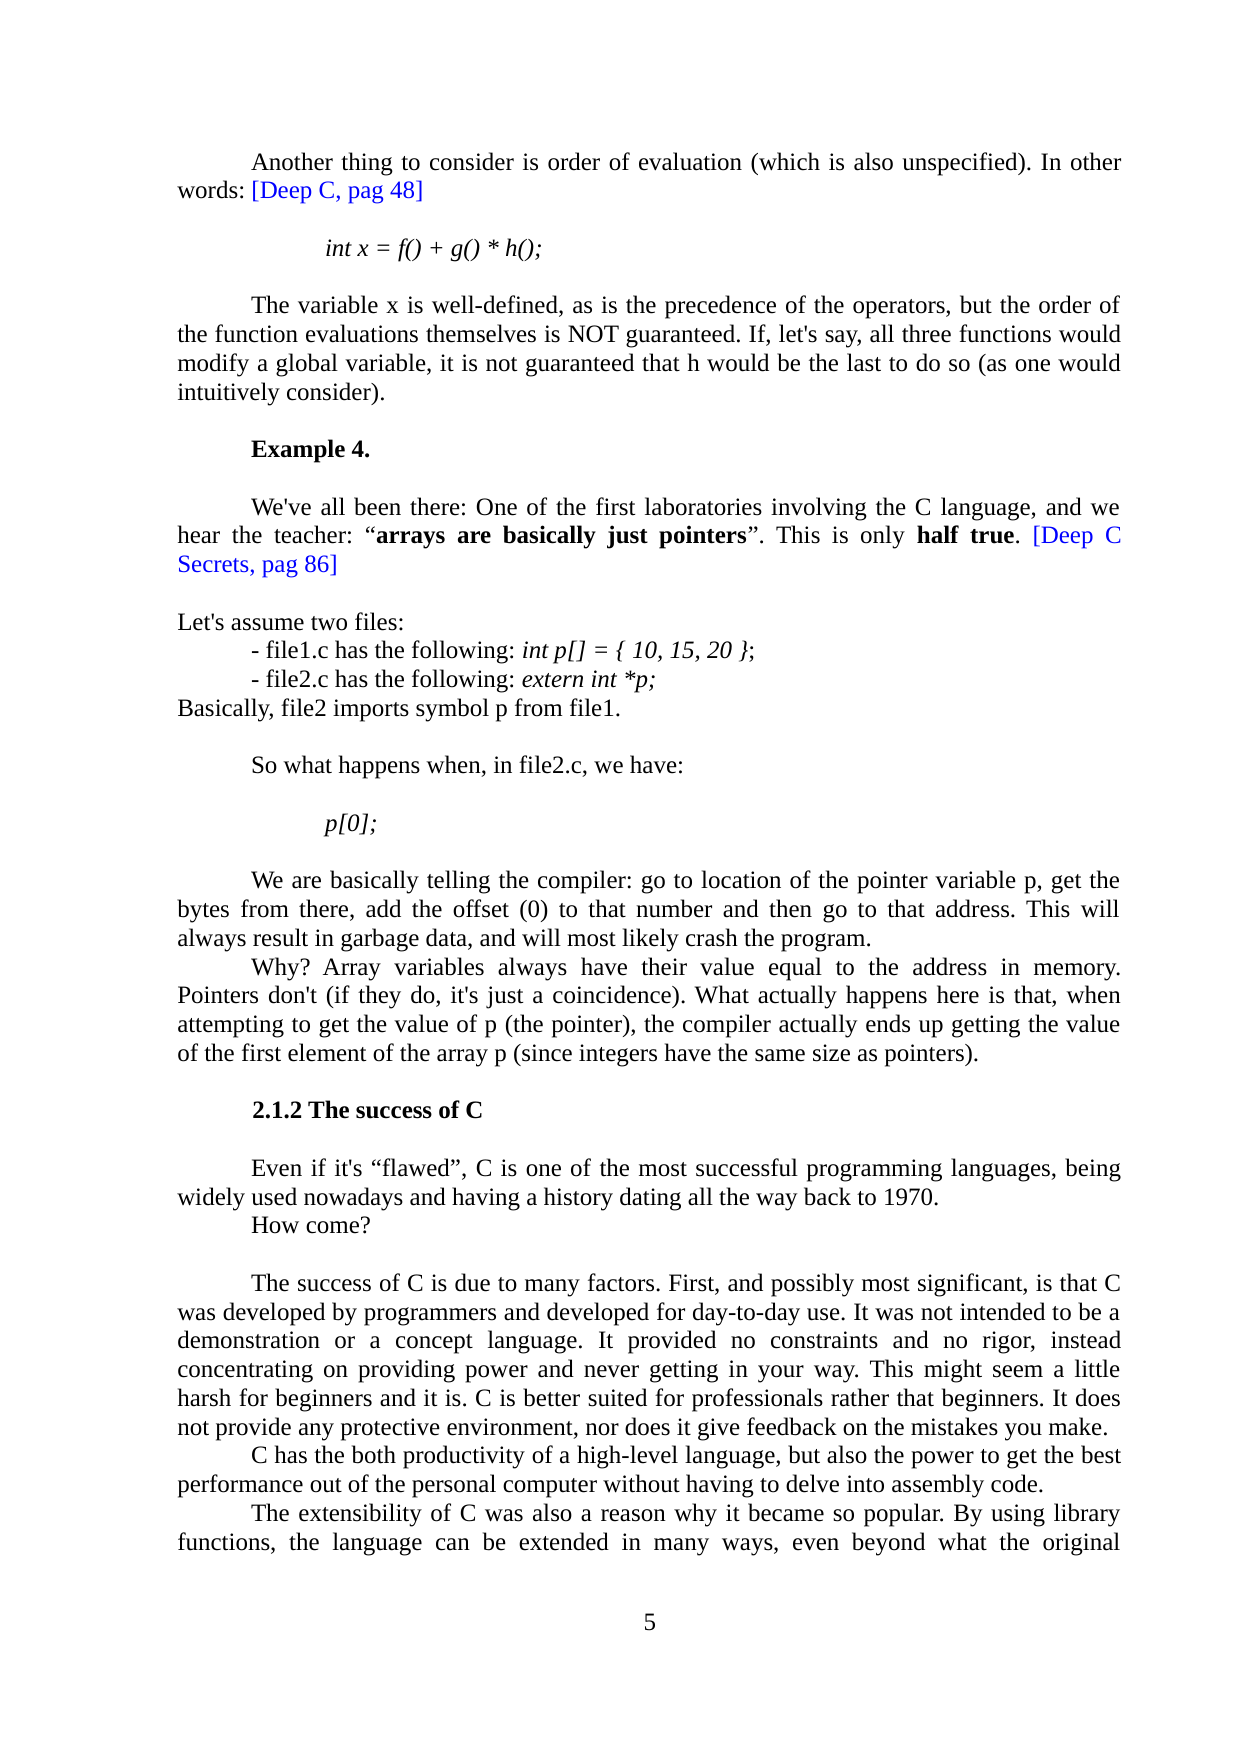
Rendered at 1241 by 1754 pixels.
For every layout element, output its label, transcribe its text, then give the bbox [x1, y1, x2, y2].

subtitle 2.1.2 The success of C [177, 1096, 1122, 1124]
text How come? [177, 1211, 1122, 1239]
text - file1.c has the following: int p[] = { 10, 15, 20 }; [177, 636, 1122, 664]
text The variable x is well-defined, as is the precedence of the operators, but the order of the function evaluations themselves is NOT guaranteed. If, let's say, all three functions would modify a global variable, it is not guaranteed that h would be the last to do so (as one would intuitively consider). [177, 291, 1122, 406]
text The success of C is due to many factors. First, and possibly most significant, is that C was developed by programmers and developed for day-to-day use. It was not intended to be a demonstration or a concept language. It provided no constraints and no rigor, instead concentrating on providing power and never getting in your way. This might seem a little harsh for beginners and it is. C is better suited for professionals rather that beginners. It does not provide any protective environment, nor does it give feedback on the mistakes you make. [177, 1268, 1122, 1441]
text p[0]; [177, 808, 1122, 837]
text Even if it's “flawed”, C is one of the most successful programming languages, being widely used nowadays and having a history dating all the way back to 1970. [177, 1153, 1122, 1211]
text Why? Array variables always have their value equal to the address in memory. Pointers don't (if they do, it's just a coincidence). What actually happens here is that, when attempting to get the value of p (the pointer), the compiler actually ends up getting the value of the first element of the array p (since integers have the same size as pointers). [177, 952, 1122, 1067]
text Example 4. [177, 434, 1122, 463]
text So what happens when, in file2.c, we have: [177, 751, 1122, 779]
text Basically, file2 imports symbol p from file1. [177, 693, 1122, 722]
text int x = f() + g() * h(); [177, 233, 1122, 262]
text We've all been there: One of the first laboratories involving the C language, and we hear the teacher: “arrays are basically just pointers”. This is only half true. [Deep C Secrets, pag 86] [177, 492, 1122, 578]
text Let's assume two files: [177, 607, 1122, 636]
text C has the both productivity of a high-level language, but also the power to get the best performance out of the personal computer without having to delve into assembly code. [177, 1441, 1122, 1498]
text - file2.c has the following: extern int *p; [177, 664, 1122, 693]
text We are basically telling the compiler: go to location of the pointer variable p, get the bytes from there, add the offset (0) to that number and then go to that address. This will always result in garbage data, and will most likely crash the program. [177, 866, 1122, 952]
text Another thing to consider is order of evaluation (which is also unspecified). In other words: [Deep C, pag 48] [177, 147, 1122, 204]
text The extensibility of C was also a reason why it became so popular. By using library functions, the language can be extended in many ways, even beyond what the original [177, 1498, 1122, 1556]
